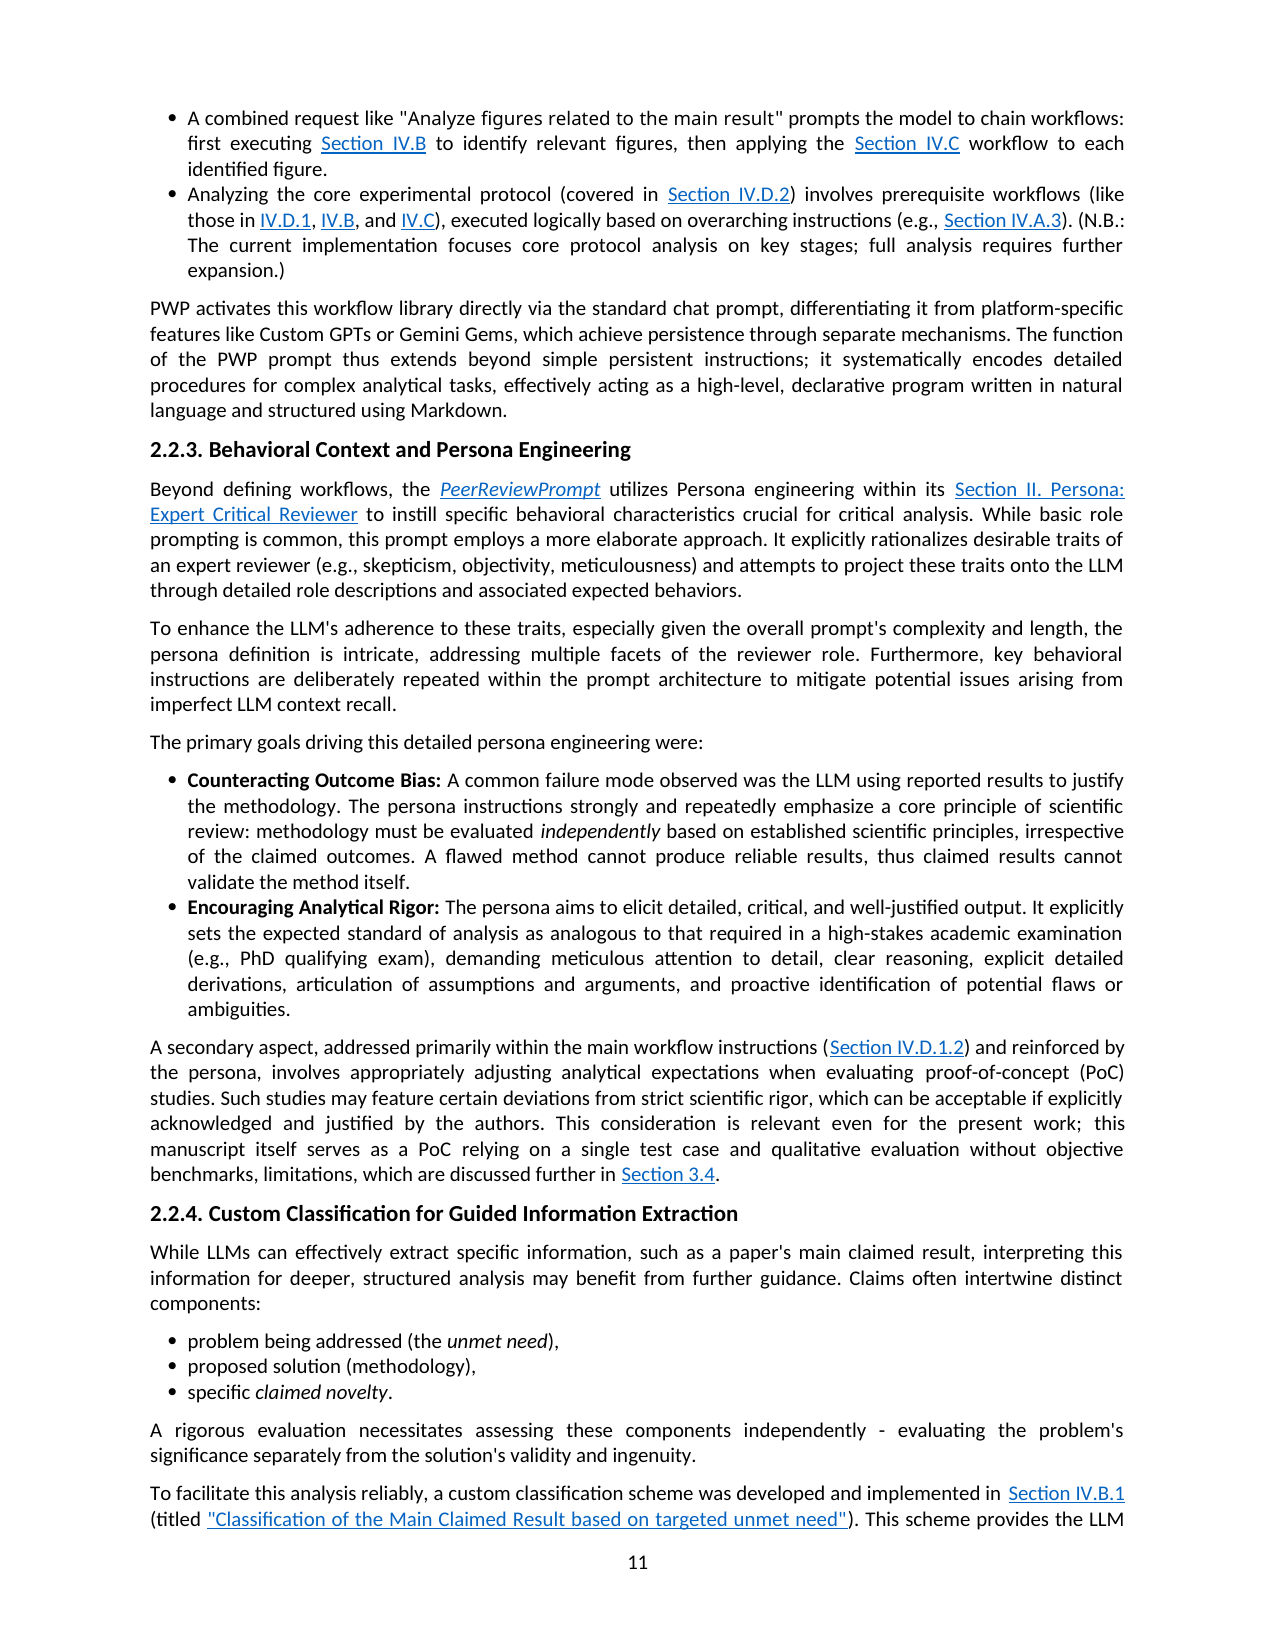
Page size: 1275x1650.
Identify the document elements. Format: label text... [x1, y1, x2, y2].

text While LLMs can effectively extract specific information, such as a paper's main claimed result, interpreting this information for deeper, structured analysis may benefit from further guidance. Claims often intertwine distinct components: [150, 1239, 1125, 1316]
list proposed solution (methodology), [169, 1354, 1125, 1379]
list Analyzing the core experimental protocol (covered in Section IV.D.2) involves prerequisite workflows (like those in IV.D.1, IV.B, and IV.C), executed logically based on overarching instructions (e.g., Section IV.A.3). (N.B.: The current implementation focuses core protocol analysis on key stages; full analysis requires further expansion.) [169, 181, 1125, 283]
list specific claimed novelty. [169, 1379, 1125, 1404]
text PWP activates this workflow library directly via the standard chat prompt, differentiating it from platform-specific features like Custom GPTs or Gemini Gems, which achieve persistence through separate mechanisms. The function of the PWP prompt thus extends beyond simple persistent instructions; it systematically encodes detailed procedures for complex analytical tasks, effectively acting as a high-level, declarative program written in natural language and structured using Markdown. [150, 296, 1125, 423]
subtitle Custom Classification for Guided Information Extraction [150, 1199, 1125, 1227]
text The primary goals driving this detailed persona engineering were: [150, 729, 1125, 755]
list Counteracting Outcome Bias: A common failure mode observed was the LLM using reported results to justify the methodology. The persona instructions strongly and repeatedly emphasize a core principle of scientific review: methodology must be evaluated independently based on established scientific principles, irrespective of the claimed outcomes. A flawed method cannot produce reliable results, thus claimed results cannot validate the method itself. [169, 767, 1125, 894]
list problem being addressed (the unmet need), [169, 1328, 1125, 1354]
text A secondary aspect, addressed primarily within the main workflow instructions (Section IV.D.1.2) and reinforced by the persona, involves appropriately adjusting analytical expectations when evaluating proof-of-concept (PoC) studies. Such studies may feature certain deviations from strict scientific rigor, which can be acceptable if explicitly acknowledged and justified by the authors. This consideration is relevant even for the present work; this manuscript itself serves as a PoC relying on a single test case and qualitative evaluation without objective benchmarks, limitations, which are discussed further in Section 3.4. [150, 1034, 1125, 1187]
subtitle Behavioral Context and Persona Engineering [150, 435, 1125, 463]
text A rigorous evaluation necessitates assessing these components independently - evaluating the problem's significance separately from the solution's validity and ingenuity. [150, 1417, 1125, 1468]
list A combined request like "Analyze figures related to the main result" prompts the model to chain workflows: first executing Section IV.B to identify relevant figures, then applying the Section IV.C workflow to each identified figure. [169, 105, 1125, 181]
list Encouraging Analytical Rigor: The persona aims to elicit detailed, critical, and well-justified output. It explicitly sets the expected standard of analysis as analogous to that required in a high-stakes academic examination (e.g., PhD qualifying exam), demanding meticulous attention to detail, clear reasoning, explicit detailed derivations, articulation of assumptions and arguments, and proactive identification of potential flaws or ambiguities. [169, 894, 1125, 1022]
text To facilitate this analysis reliably, a custom classification scheme was developed and implemented in Section IV.B.1 (titled "Classification of the Main Claimed Result based on targeted unmet need"). This scheme provides the LLM [150, 1480, 1125, 1531]
text Beyond defining workflows, the PeerReviewPrompt utilizes Persona engineering within its Section II. Persona: Expert Critical Reviewer to instill specific behavioral characteristics crucial for critical analysis. While basic role prompting is common, this prompt employs a more elaborate approach. It explicitly rationalizes desirable traits of an expert reviewer (e.g., skepticism, objectivity, meticulousness) and attempts to project these traits onto the LLM through detailed role descriptions and associated expected behaviors. [150, 476, 1125, 603]
text To enhance the LLM's adherence to these traits, especially given the overall prompt's complexity and length, the persona definition is intricate, addressing multiple facets of the reviewer role. Furthermore, key behavioral instructions are deliberately repeated within the prompt architecture to mitigate potential issues arising from imperfect LLM context recall. [150, 615, 1125, 717]
